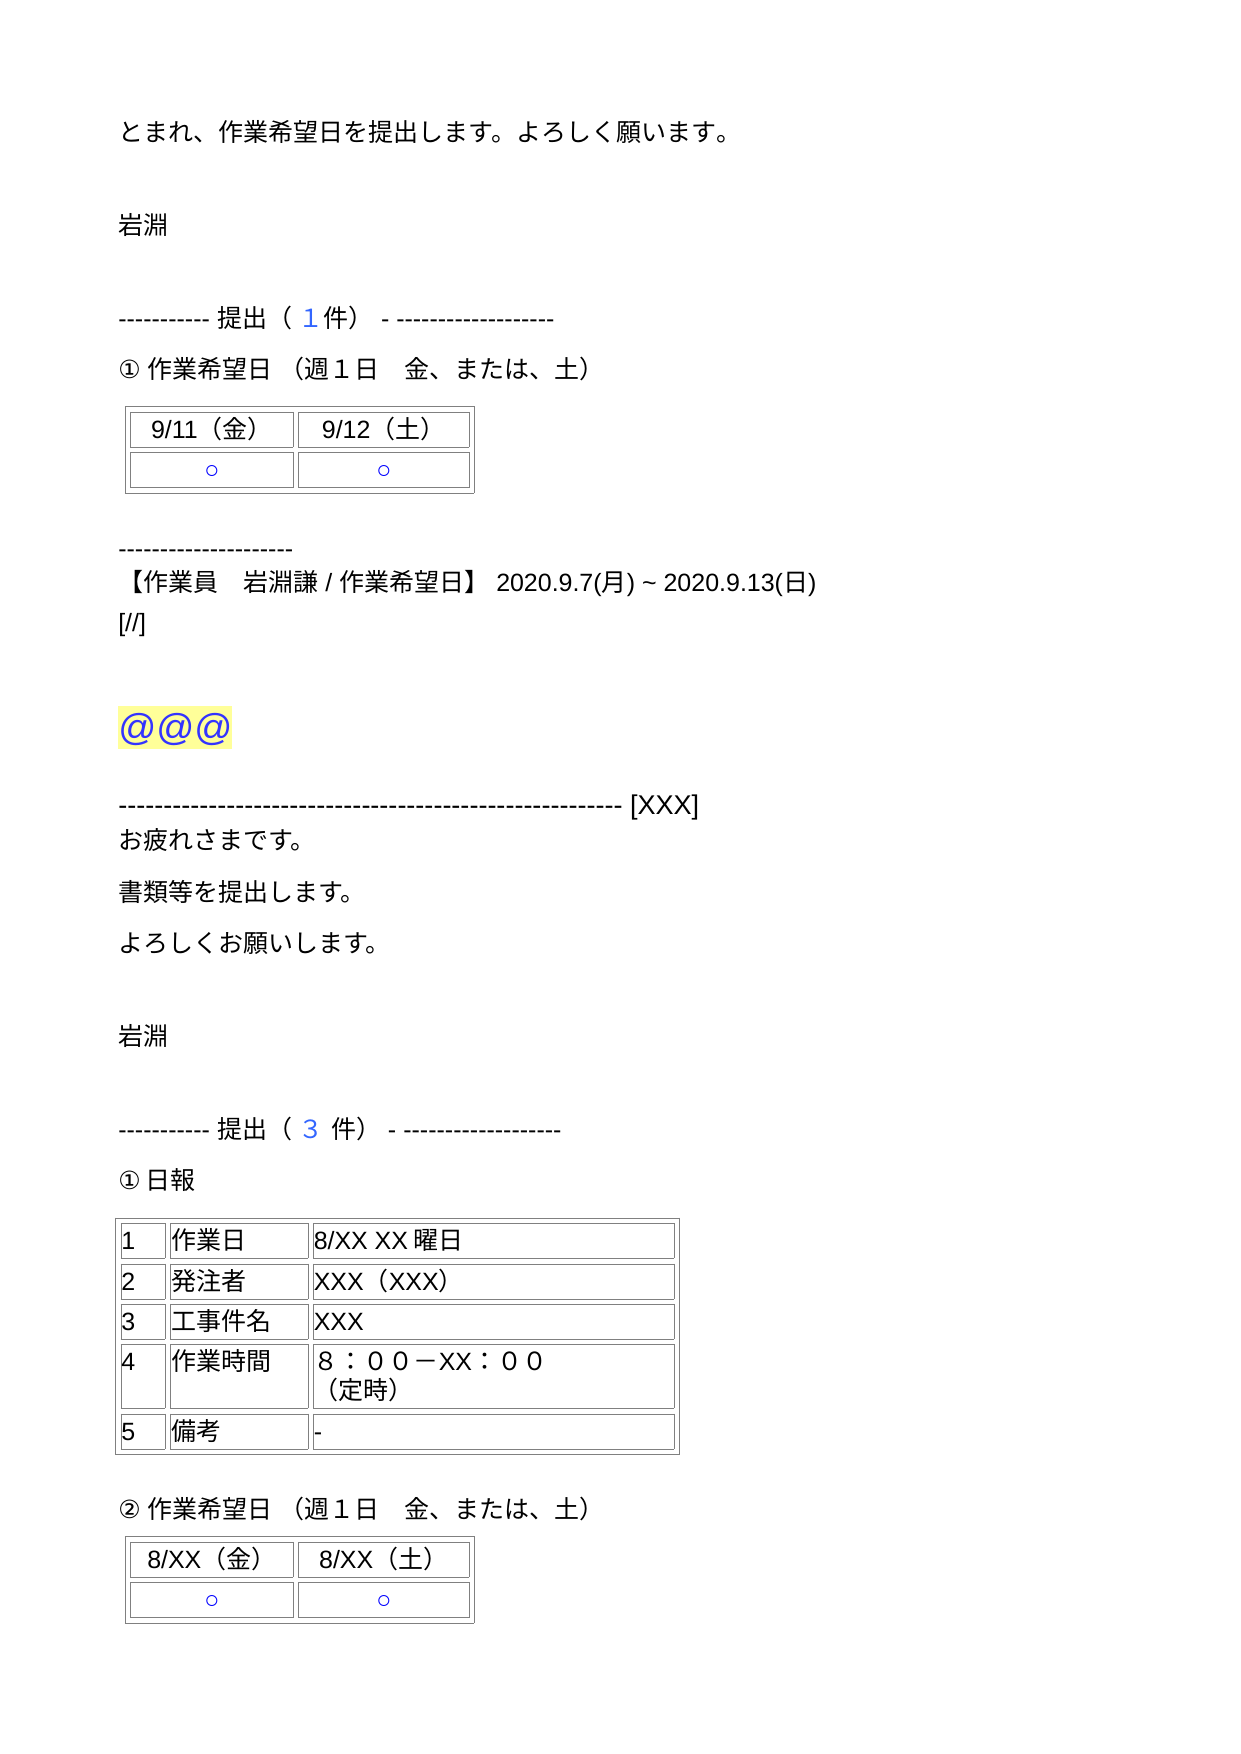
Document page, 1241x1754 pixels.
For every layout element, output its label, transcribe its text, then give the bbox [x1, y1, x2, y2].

table_cell 備考 [168, 1408, 310, 1448]
table_cell XXX [310, 1299, 677, 1339]
table_header 8/XX（土） [296, 1537, 471, 1577]
text 岩淵 [118, 1022, 1122, 1051]
table_cell ○ [128, 1577, 296, 1617]
table_cell 作業時間 [168, 1339, 310, 1408]
text ① 作業希望日 （週１日 金、または、土） [118, 355, 1122, 384]
table_cell ○ [296, 447, 471, 487]
text 【作業員 岩淵謙 / 作業希望日】 2020.9.7(月) ~ 2020.9.13(日) [118, 568, 1122, 597]
table_header 8/XX XX曜日 [310, 1219, 677, 1258]
table_cell ○ [128, 447, 296, 487]
table_cell 工事件名 [168, 1299, 310, 1339]
table_header 8/XX（金） [128, 1537, 296, 1577]
table_cell ○ [296, 1577, 471, 1617]
text ② 作業希望日 （週１日 金、または、土） [118, 1495, 1122, 1524]
text よろしくお願いします。 [118, 929, 1122, 958]
text --------------------- [118, 534, 1122, 563]
text お疲れさまです。 [118, 826, 1122, 855]
table_cell 3 [118, 1299, 168, 1339]
table_header 作業日 [168, 1219, 310, 1258]
table_cell XXX（XXX） [310, 1258, 677, 1298]
table_cell 発注者 [168, 1258, 310, 1298]
table_header 9/12（土） [296, 407, 471, 447]
text 書類等を提出します。 [118, 878, 1122, 907]
table_cell 2 [118, 1258, 168, 1298]
table_cell 5 [118, 1408, 168, 1448]
table_header 1 [118, 1219, 168, 1258]
text @@@ [118, 706, 1122, 749]
text 岩淵 [118, 211, 1122, 239]
text ----------- 提出（ ３ 件） - ------------------- [118, 1115, 1122, 1143]
table_cell - [314, 1415, 674, 1448]
text -------------------------------------------------------- [XXX] [118, 789, 1122, 820]
table_cell - [310, 1408, 677, 1448]
table_cell ８：００－XX：００ （定時） [310, 1339, 677, 1408]
text [//] [118, 608, 1122, 637]
table_cell 4 [118, 1339, 168, 1408]
text ①日報 [118, 1166, 1122, 1195]
text とまれ、作業希望日を提出します。よろしく願います。 [118, 118, 1122, 147]
table_header 9/11（金） [128, 407, 296, 447]
text ----------- 提出（ １件） - ------------------- [118, 303, 1122, 332]
